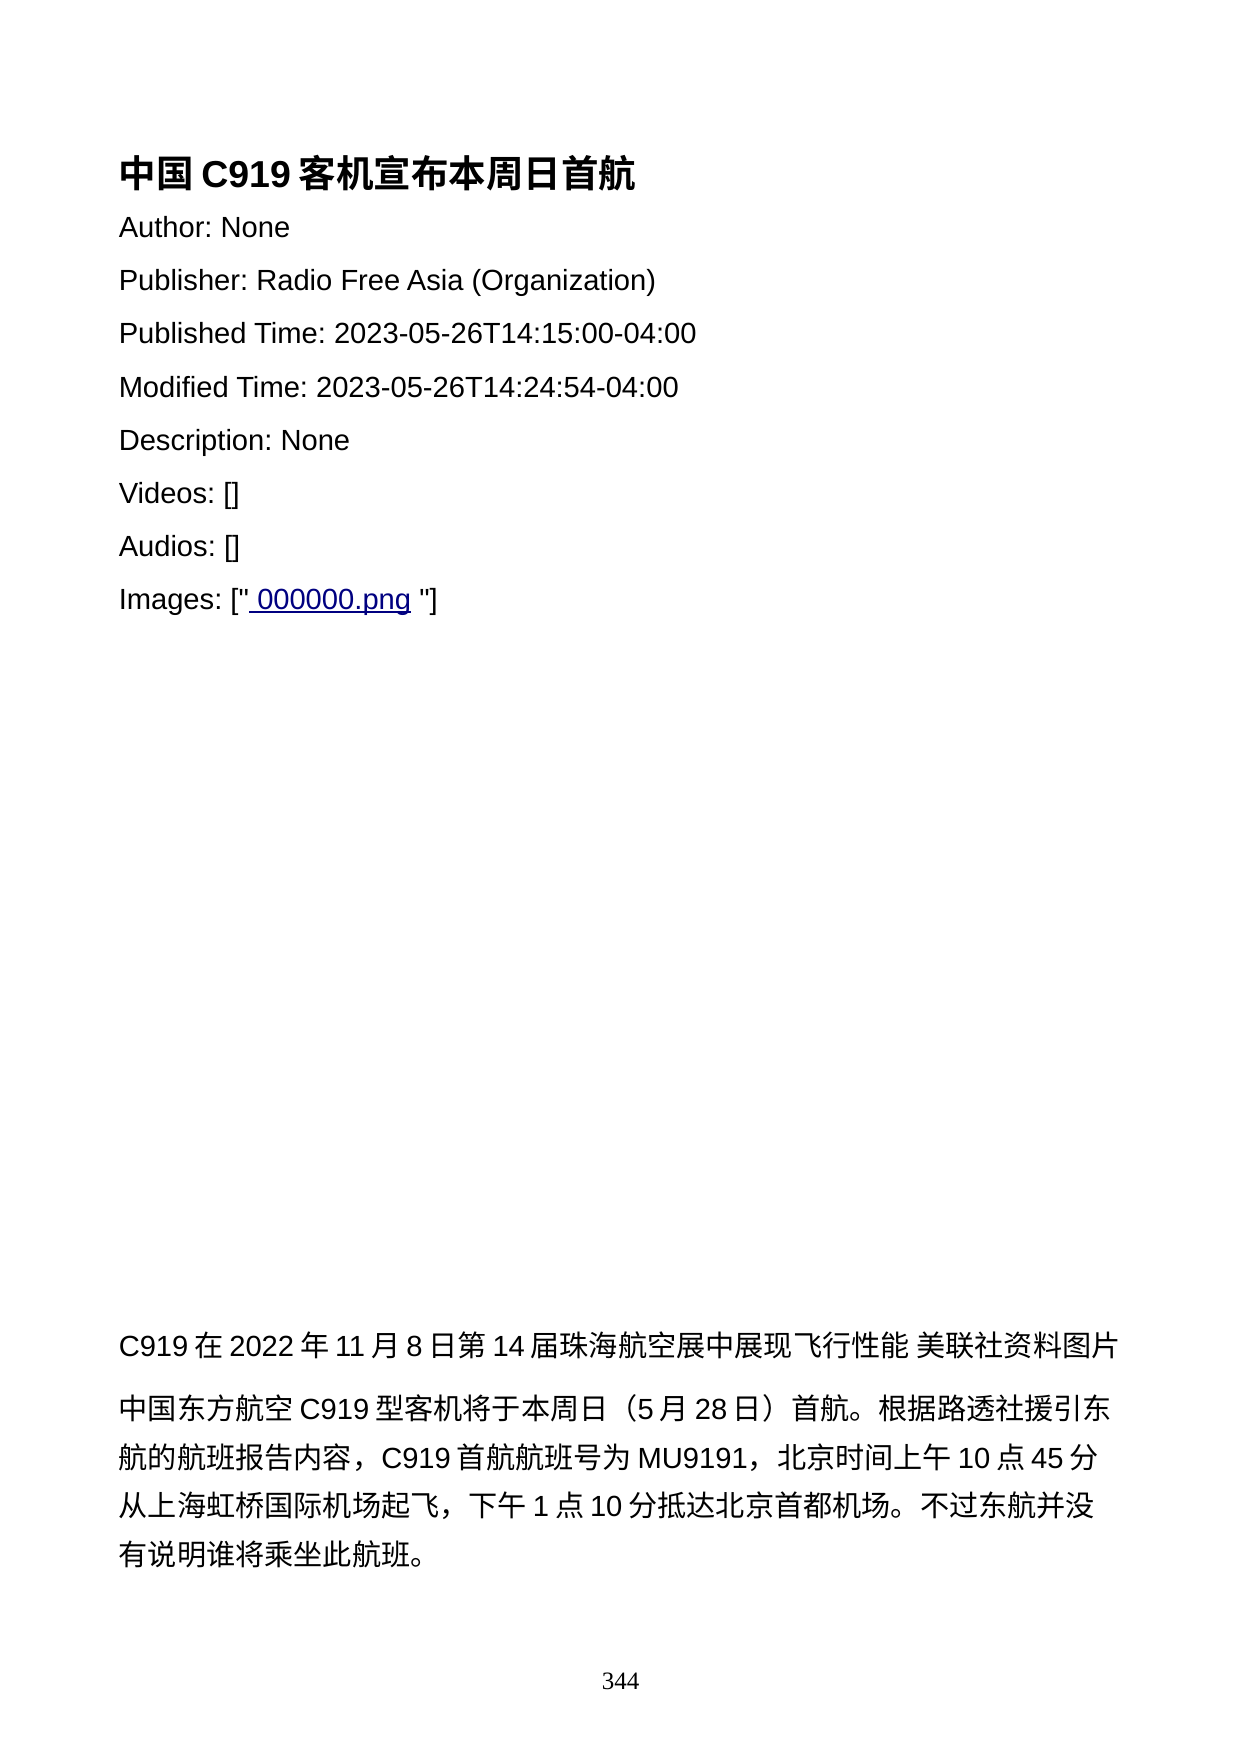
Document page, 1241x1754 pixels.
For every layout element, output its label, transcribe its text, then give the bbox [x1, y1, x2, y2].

text Videos: [] [118, 476, 1122, 509]
subtitle 中国C919客机宣布本周日首航 [118, 143, 1122, 198]
text Author: None [118, 210, 1122, 244]
text Published Time: 2023-05-26T14:15:00-04:00 [118, 317, 1122, 350]
text Description: None [118, 423, 1122, 456]
text C919在2022年11月8日第14届珠海航空展中展现飞行性能 美联社资料图片 [118, 635, 1122, 1365]
text Modified Time: 2023-05-26T14:24:54-04:00 [118, 370, 1122, 403]
text Publisher: Radio Free Asia (Organization) [118, 263, 1122, 297]
text 中国东方航空C919型客机将于本周日（5月28日）首航。根据路透社援引东航的航班报告内容，C919首航航班号为MU9191，北京时间上午10点45分从上海虹桥国际机场起飞，下午1点10分抵达北京首都机场。不过东航并没有说明谁将乘坐此航班。 [118, 1386, 1122, 1574]
text Images: [" 000000.png "] [118, 582, 1122, 616]
text Audios: [] [118, 529, 1122, 563]
